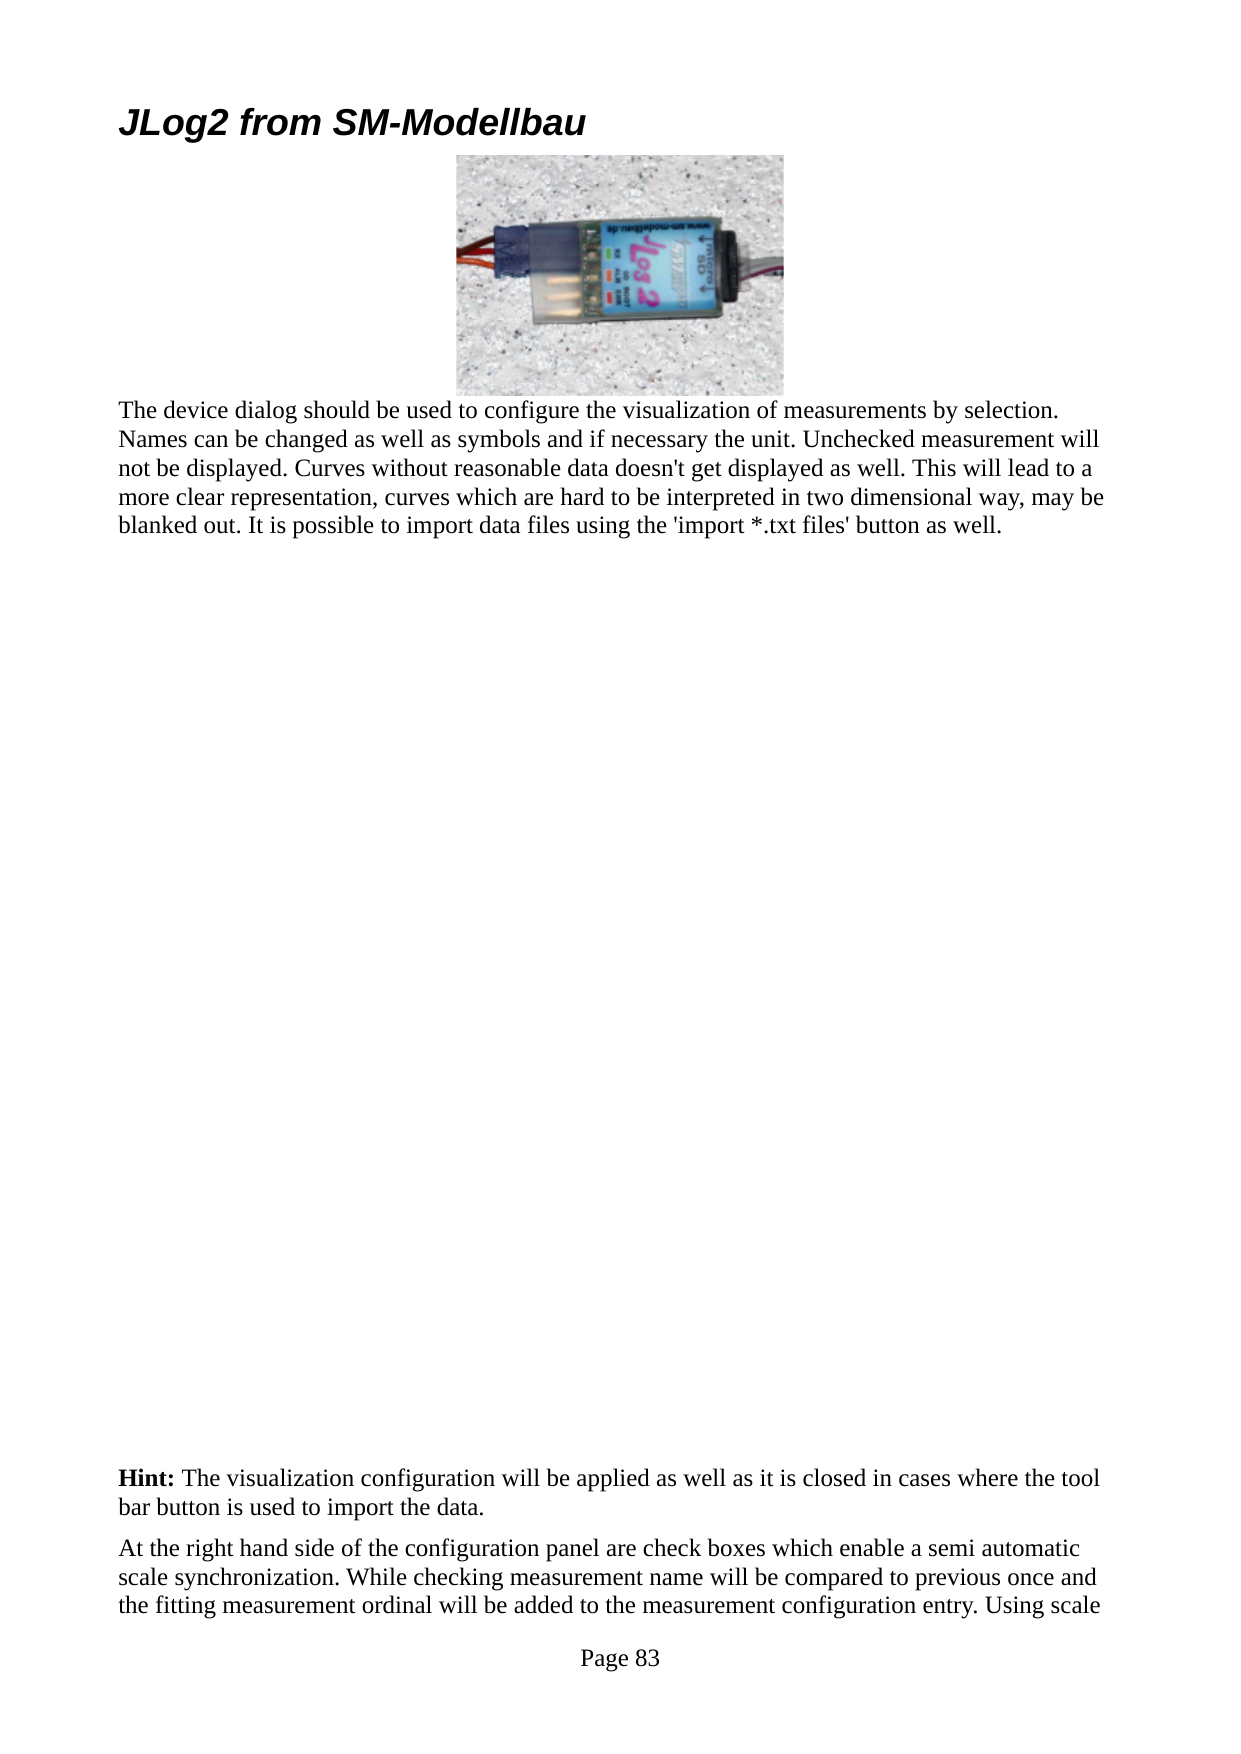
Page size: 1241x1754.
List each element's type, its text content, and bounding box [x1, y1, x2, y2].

text Hint: The visualization configuration will be applied as well as it is closed in cases where the tool bar button is used to import the data. [118, 1463, 1122, 1520]
subtitle JLog2 from SM-Modellbau [118, 100, 1122, 143]
text At the right hand side of the configuration panel are check boxes which enable a semi automatic scale synchronization. While checking measurement name will be compared to previous once and the fitting measurement ordinal will be added to the measurement configuration entry. Using scale [118, 1533, 1122, 1619]
text The device dialog should be used to configure the visualization of measurements by selection. Names can be changed as well as symbols and if necessary the unit. Unchecked measurement will not be displayed. Curves without reasonable data doesn't get displayed as well. This will lead to a more clear representation, curves which are hard to be interpreted in two dimensional way, may be blanked out. It is possible to import data files using the 'import *.txt files' button as well. [118, 156, 1122, 539]
